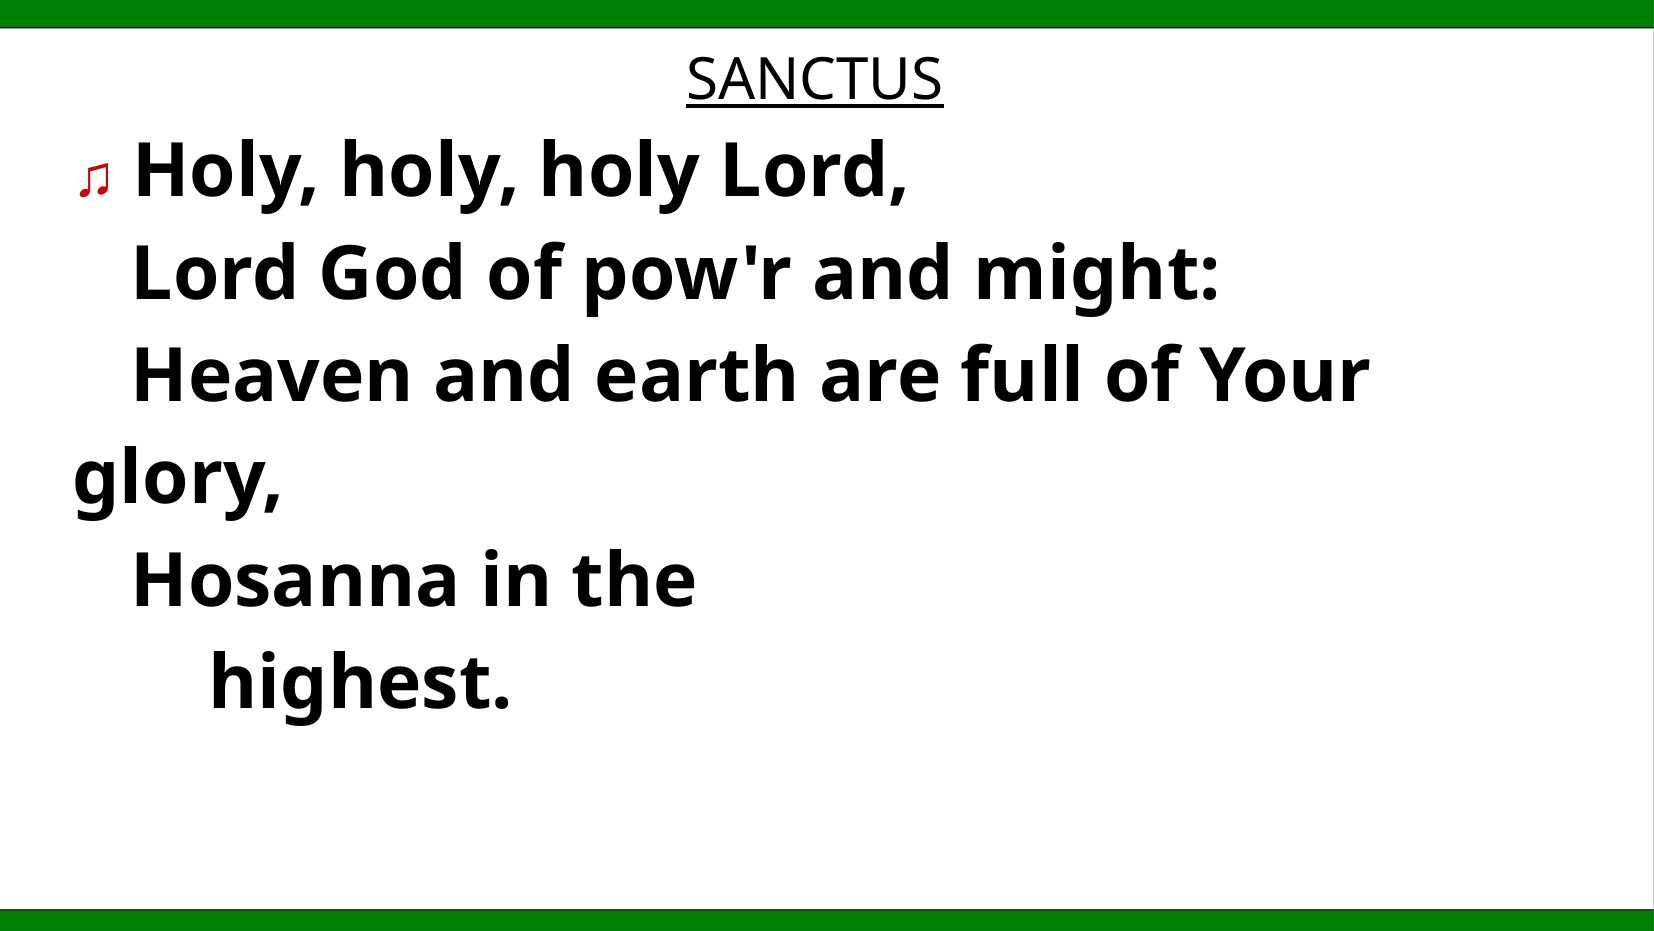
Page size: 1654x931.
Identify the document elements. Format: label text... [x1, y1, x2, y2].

picture [0, 0, 1654, 931]
text_box SANCTUS ♫ Holy, holy, holy Lord, Lord God of pow'r and might: Heaven and earth are full of Your glory, Hosanna in the highest. [57, 30, 1588, 622]
